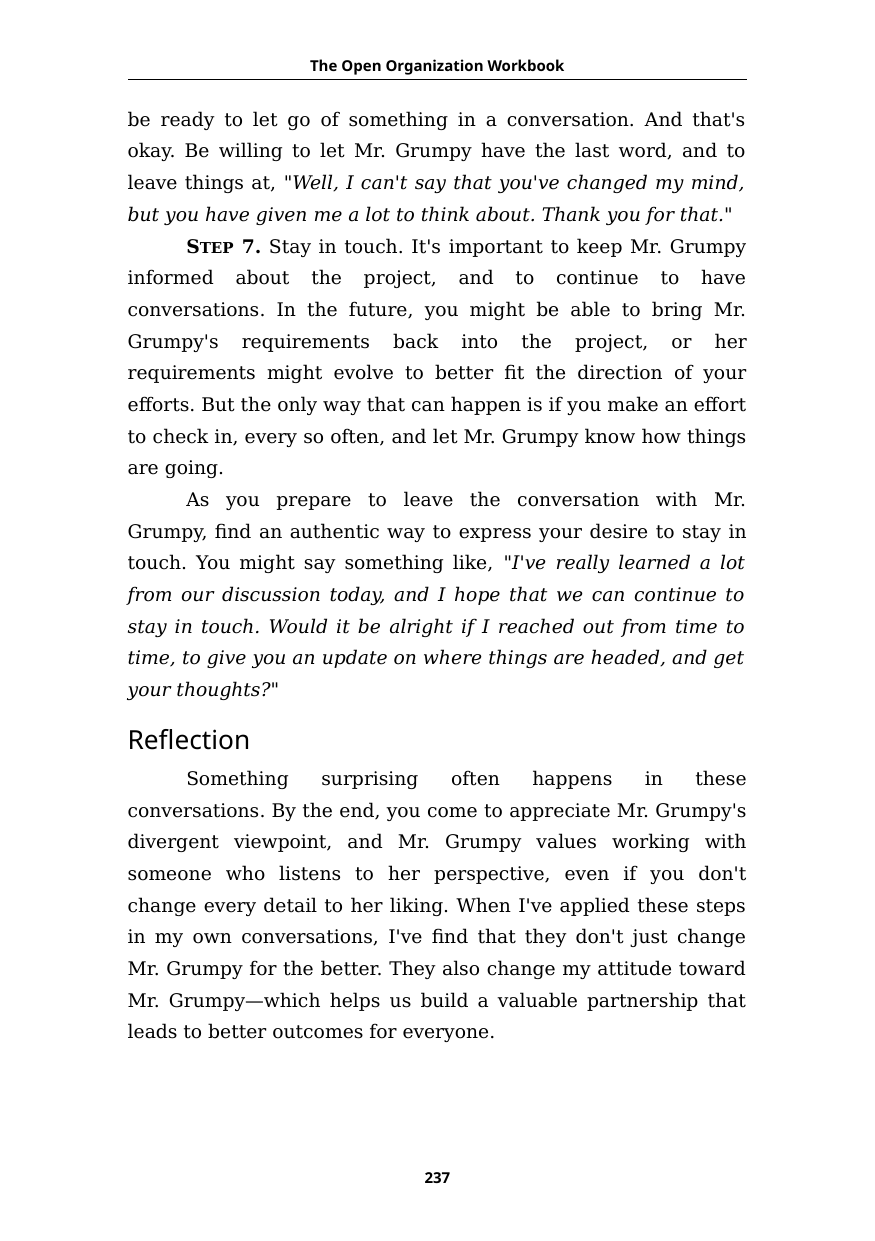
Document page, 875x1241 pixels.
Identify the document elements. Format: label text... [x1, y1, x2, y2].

text As you prepare to leave the conversation with Mr. Grumpy, find an authentic way to express your desire to stay in touch. You might say something like, "I've really learned a lot from our discussion today, and I hope that we can continue to stay in touch. Would it be alright if I reached out from time to time, to give you an update on where things are headed, and get your thoughts?" [127, 489, 747, 701]
text Something surprising often happens in these conversations. By the end, you come to appreciate Mr. Grumpy's divergent viewpoint, and Mr. Grumpy values working with someone who listens to her perspective, even if you don't change every detail to her liking. When I've applied these steps in my own conversations, I've find that they don't just change Mr. Grumpy for the better. They also change my attitude toward Mr. Grumpy—which helps us build a valuable partnership that leads to better outcomes for everyone. [127, 768, 747, 1043]
text be ready to let go of something in a conversation. And that's okay. Be willing to let Mr. Grumpy have the last word, and to leave things at, "Well, I can't say that you've changed my mind, but you have given me a lot to think about. Thank you for that." [127, 109, 747, 226]
subtitle Reflection [127, 725, 747, 756]
text Step 7. Stay in touch. It's important to keep Mr. Grumpy informed about the project, and to continue to have conversations. In the future, you might be able to bring Mr. Grumpy's requirements back into the project, or her requirements might evolve to better fit the direction of your efforts. But the only way that can happen is if you make an effort to check in, every so often, and let Mr. Grumpy know how things are going. [127, 235, 747, 479]
